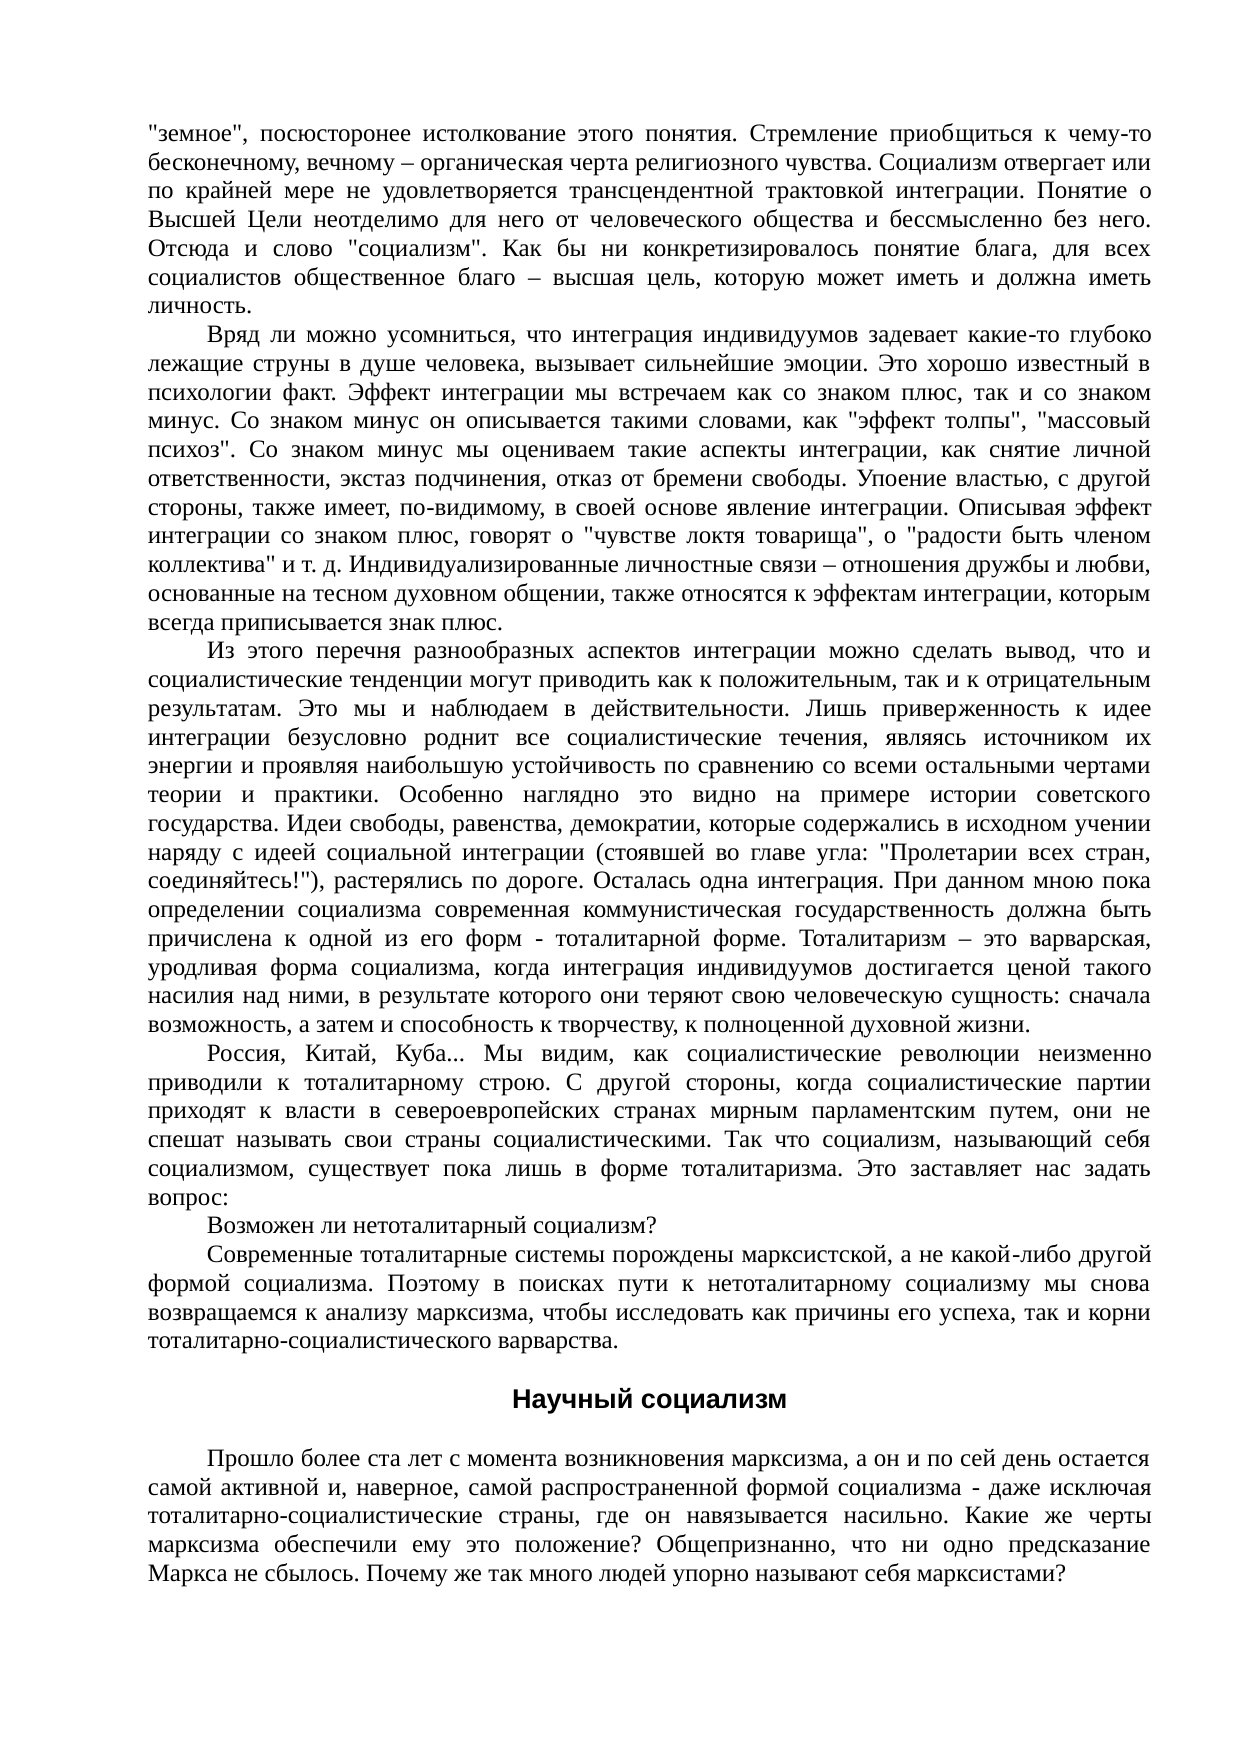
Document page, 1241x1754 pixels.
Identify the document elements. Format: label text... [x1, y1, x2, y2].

text Вряд ли можно усомниться, что интеграция индивидуумов задевает какие‑то глубоко лежащие струны в душе человека, вызывает сильнейшие эмоции. Это хорошо известный в психо­логии факт. Эффект интеграции мы встречаем как со знаком плюс, так и со знаком минус. Со знаком минус он описывает­ся такими словами, как "эффект толпы", "массовый психоз". Со знаком минус мы оцениваем такие аспекты интеграции, как снятие личной ответственности, экстаз подчинения, отказ от бремени свободы. Упоение властью, с другой стороны, также имеет, по‑видимому, в своей основе явление интеграции. Опи­сывая эффект интеграции со знаком плюс, говорят о "чувст­ве локтя товарища", о "радости быть членом коллектива" и т. д. Индивидуализированные личностные связи – отношения дружбы и любви, основанные на тесном духовном общении, также относятся к эффектам интеграции, которым всегда при­писывается знак плюс. [148, 319, 1152, 636]
text Россия, Китай, Куба... Мы видим, как социалистические ре­волюции неизменно приводили к тоталитарному строю. С дру­гой стороны, когда социалистические партии приходят к власти в североевропейских странах мирным парламентским путем, они не спешат называть свои страны социалистическими. Так что социализм, называющий себя социализмом, существует пока лишь в форме тоталитаризма. Это заставляет нас задать вопрос: [148, 1038, 1152, 1211]
text Возможен ли нетоталитарный социализм? [148, 1211, 1152, 1239]
text "земное", посюсторонее истолкование этого понятия. Стремление приоб­щиться к чему‑то бесконечному, вечному – органическая чер­та религиозного чувства. Социализм отвергает или по край­ней мере не удовлетворяется трансцендентной трактовкой ин­теграции. Понятие о Высшей Цели неотделимо для него от че­ловеческого общества и бессмысленно без него. Отсюда и слово "социализм". Как бы ни конкретизировалось понятие блага, для всех социалистов общественное благо – высшая цель, ко­торую может иметь и должна иметь личность. [148, 118, 1152, 319]
subtitle Научный социализм [148, 1383, 1152, 1414]
text Современные тоталитарные системы порождены марксистской, а не какой‑либо другой формой социализма. Поэтому в поисках пути к нетоталитарному социализму мы снова возвращаемся к анализу марксизма, чтобы исследовать как причины его успеха, так и корни тоталитарно‑социалистического варварства. [148, 1239, 1152, 1354]
text Из этого перечня разнообразных аспектов интеграции можно сделать вывод, что и социалистические тенденции могут при­водить как к положительным, так и к отрицательным резуль­татам. Это мы и наблюдаем в действительности. Лишь привер­женность к идее интеграции безусловно роднит все социали­стические течения, являясь источником их энергии и проявляя наибольшую устойчивость по сравнению со всеми остальными чертами теории и практики. Особенно наглядно это видно на примере истории советского государства. Идеи свободы, ра­венства, демократии, которые содержались в исходном учении наряду с идеей социальной интеграции (стоявшей во главе угла: "Пролетарии всех стран, соединяйтесь!"), растерялись по доро­ге. Осталась одна интеграция. При данном мною пока опреде­лении социализма современная коммунистическая государст­венность должна быть причислена к одной из его форм ‑ тота­литарной форме. Тоталитаризм – это варварская, уродливая форма социализма, когда интеграция индивидуумов достига­ется ценой такого насилия над ними, в результате которого они теряют свою человеческую сущность: сначала возможность, а затем и способность к творчеству, к полноценной духовной жизни. [148, 636, 1152, 1038]
text Прошло более ста лет с момента возникновения марксизма, а он и по сей день остается самой активной и, наверное, самой распространенной формой социализма ‑ даже исключая тота­литарно‑социалистические страны, где он навязывается насиль­но. Какие же черты марксизма обеспечили ему это положение? Общепризнанно, что ни одно предсказание Маркса не сбылось. Почему же так много людей упорно называют себя маркси­стами? [148, 1443, 1152, 1587]
